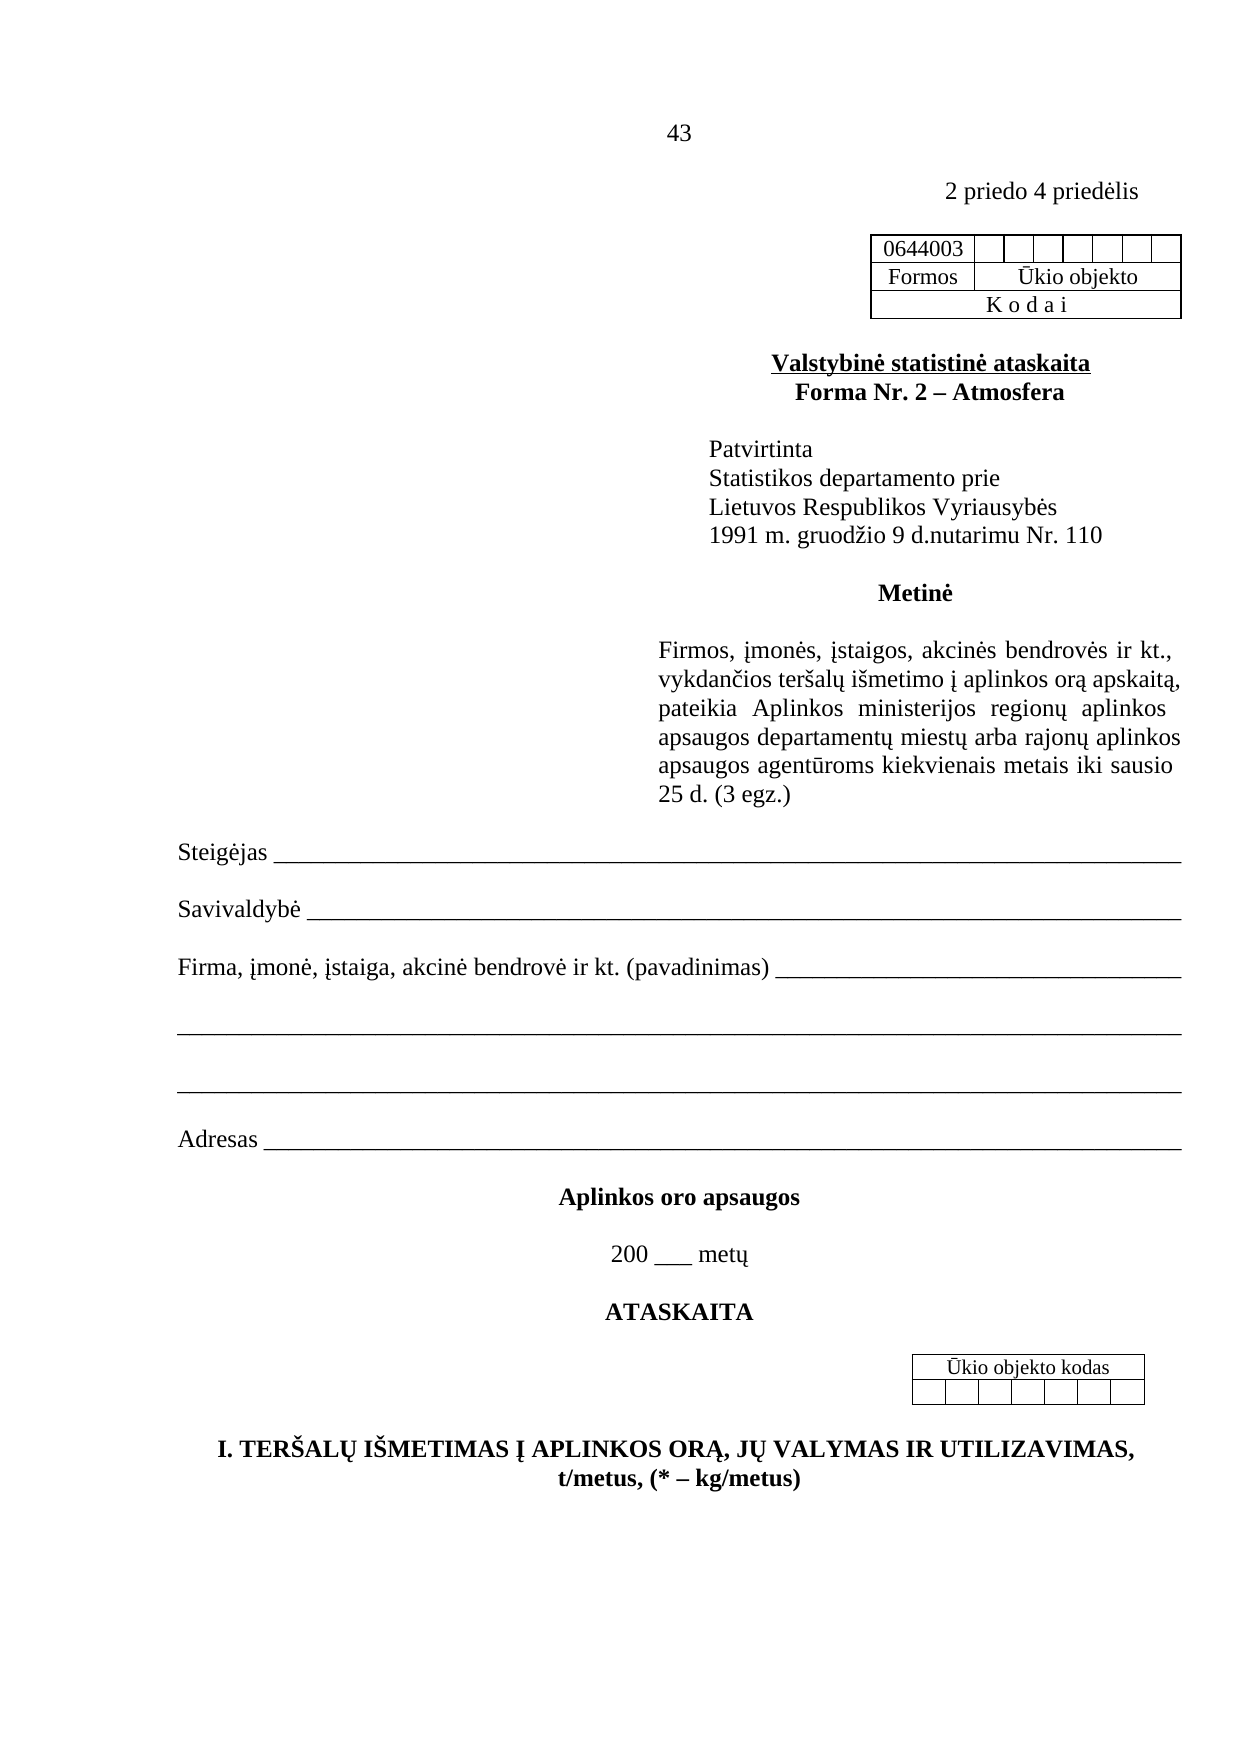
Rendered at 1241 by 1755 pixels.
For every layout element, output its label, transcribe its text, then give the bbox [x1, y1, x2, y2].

table_cell Formos [872, 263, 974, 290]
text Metinė [177, 578, 1181, 607]
text t/metus, (* – kg/metus) [177, 1463, 1181, 1492]
table_cell [946, 1380, 978, 1404]
table_cell [1111, 1380, 1144, 1404]
table_header [1034, 236, 1062, 262]
text Valstybinė statistinė ataskaita [177, 348, 1181, 377]
text Lietuvos Respublikos Vyriausybės [177, 492, 1181, 520]
text Firma, įmonė, įstaiga, akcinė bendrovė ir kt. (pavadinimas) [177, 952, 1181, 980]
text Patvirtinta [177, 434, 1181, 463]
text 200 ___ metų [177, 1239, 1181, 1268]
text Adresas [177, 1124, 1181, 1153]
table_header [1005, 236, 1033, 262]
text Statistikos departamento prie [177, 463, 1181, 492]
text Steigėjas [177, 837, 1181, 865]
text 2 priedo 4 priedėlis [177, 176, 1181, 205]
table_header [1064, 236, 1092, 262]
text Savivaldybė [177, 894, 1181, 923]
table_cell [979, 1380, 1011, 1404]
text 1991 m. gruodžio 9 d.nutarimu Nr. 110 [177, 520, 1181, 549]
table_header [975, 236, 1003, 262]
text Aplinkos oro apsaugos [177, 1182, 1181, 1210]
table_cell [913, 1380, 945, 1404]
table_header [1123, 236, 1151, 262]
table_header 0644003 [872, 236, 974, 262]
text I. TERŠALŲ IŠMETIMAS Į APLINKOS ORĄ, JŲ VALYMAS IR UTILIZAVIMAS, [177, 1434, 1181, 1463]
table_cell [1078, 1380, 1110, 1404]
table_cell [1012, 1380, 1044, 1404]
table_header Ūkio objekto kodas [913, 1355, 1144, 1379]
table_header [1093, 236, 1122, 262]
table_cell [1045, 1380, 1077, 1404]
table_cell Kodai [872, 291, 1180, 318]
text ATASKAITA [177, 1297, 1181, 1325]
text Firmos, įmonės, įstaigos, akcinės bendrovės ir kt., vykdančios teršalų išmetimo į aplinkos orą apskaitą, pateikia Aplinkos ministerijos regionų aplinkos apsaugos departamentų miestų arba rajonų aplinkos apsaugos agentūroms kiekvienais metais iki sausio 25 d. (3 egz.) [177, 635, 1181, 808]
table_header [1152, 236, 1180, 262]
text Forma Nr. 2 – Atmosfera [177, 377, 1181, 405]
table_cell Ūkio objekto [975, 263, 1180, 290]
